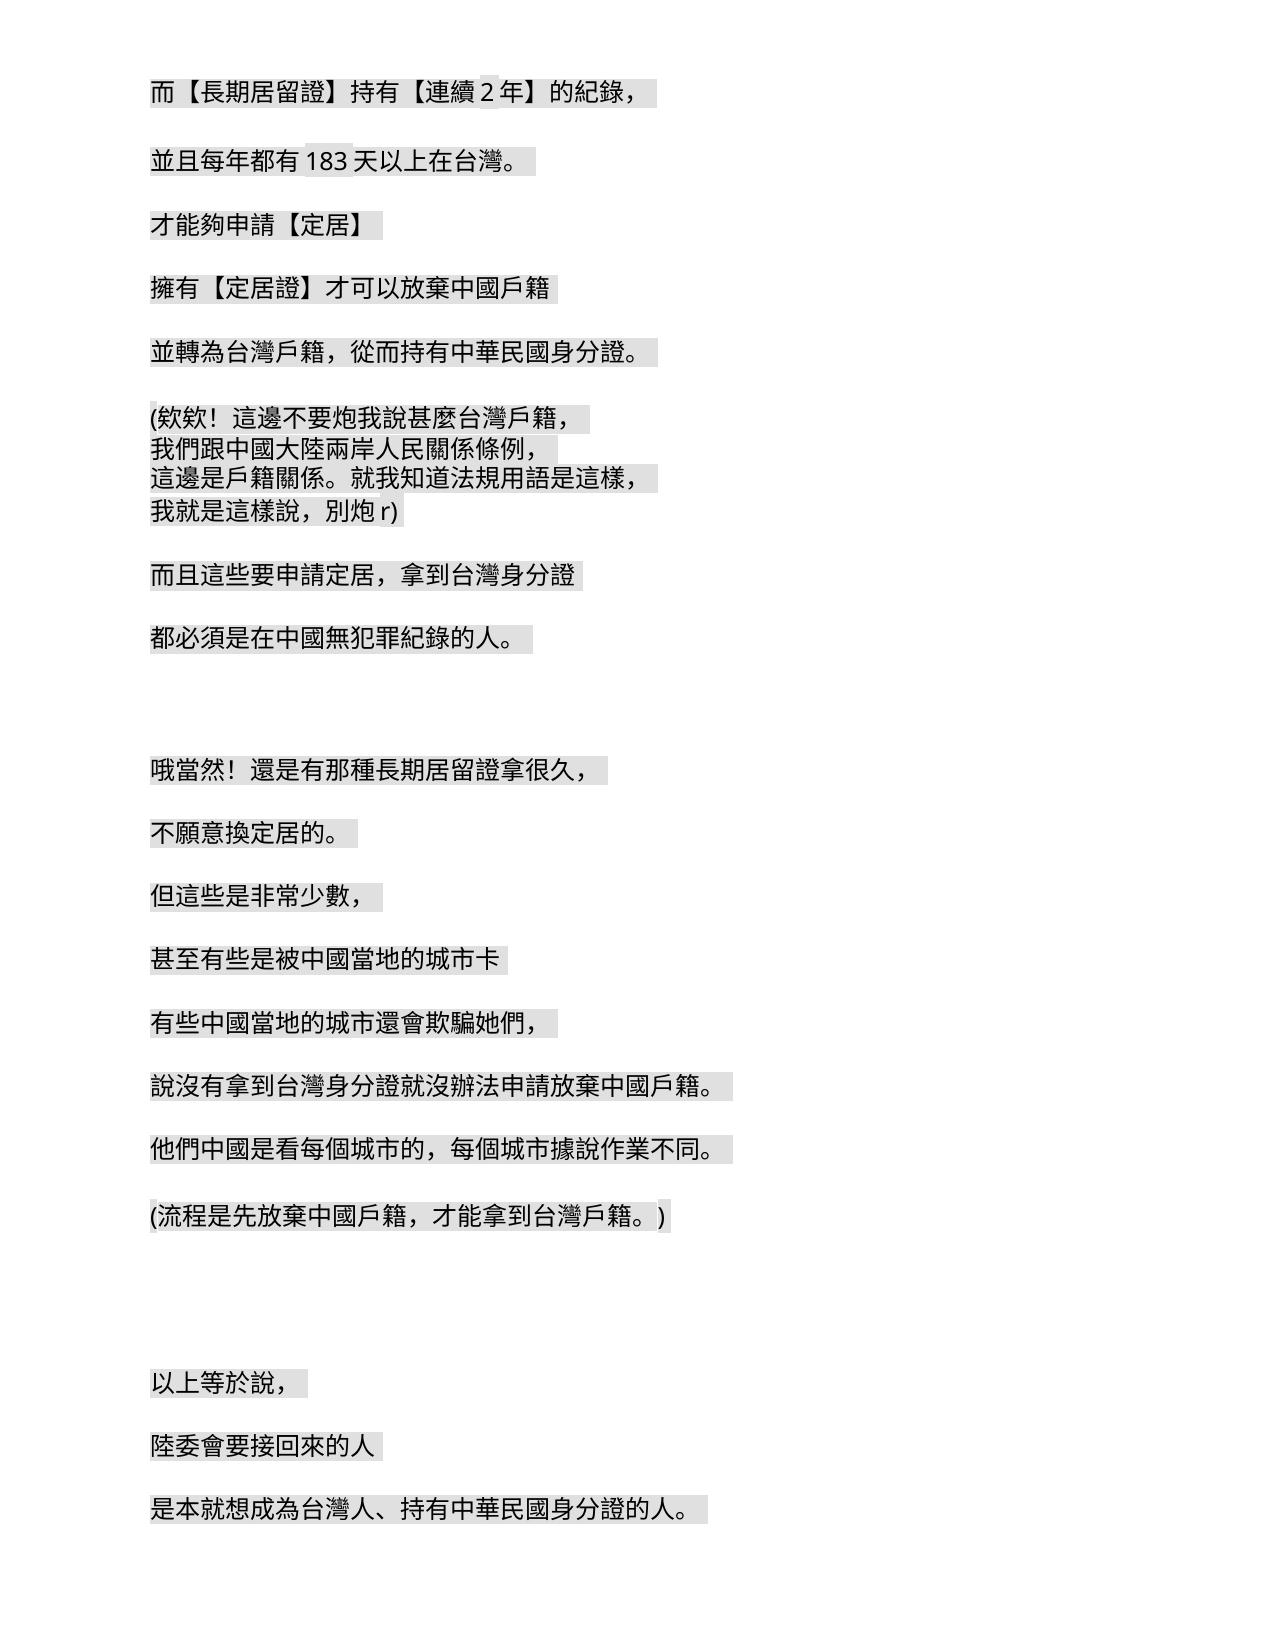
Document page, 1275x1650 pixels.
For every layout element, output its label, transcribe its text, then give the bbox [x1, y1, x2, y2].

text 而【長期居留證】持有【連續2年】的紀錄， 並且每年都有183天以上在台灣。 才能夠申請【定居】 擁有【定居證】才可以放棄中國戶籍 並轉為台灣戶籍，從而持有中華民國身分證。 (欸欸！這邊不要炮我說甚麼台灣戶籍， 我們跟中國大陸兩岸人民關係條例， 這邊是戶籍關係。就我知道法規用語是這樣， 我就是這樣說，別炮r) 而且這些要申請定居，拿到台灣身分證 都必須是在中國無犯罪紀錄的人。 哦當然！還是有那種長期居留證拿很久， 不願意換定居的。 但這些是非常少數， 甚至有些是被中國當地的城市卡 有些中國當地的城市還會欺騙她們， 說沒有拿到台灣身分證就沒辦法申請放棄中國戶籍。 他們中國是看每個城市的，每個城市據說作業不同。 (流程是先放棄中國戶籍，才能拿到台灣戶籍。) 以上等於說， 陸委會要接回來的人 是本就想成為台灣人、持有中華民國身分證的人。 [150, 75, 1125, 1559]
